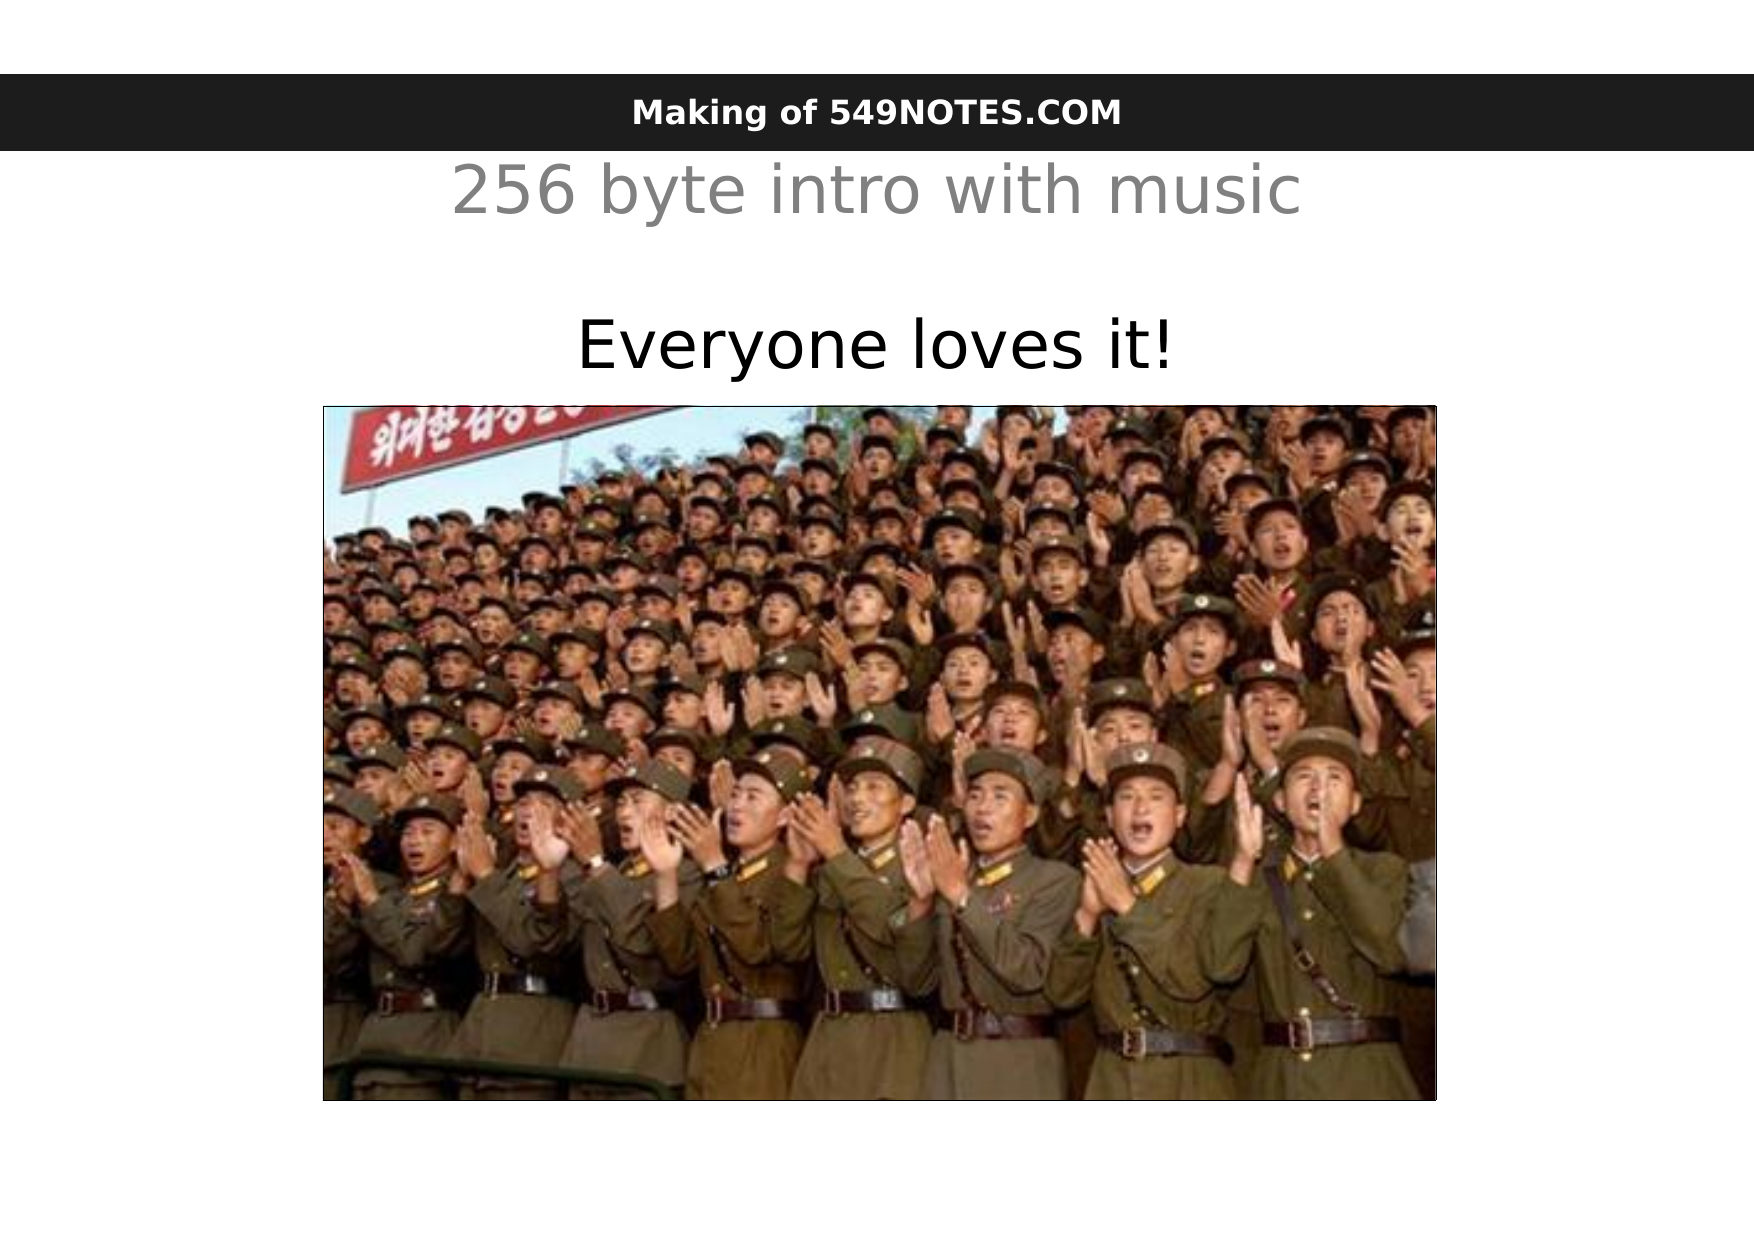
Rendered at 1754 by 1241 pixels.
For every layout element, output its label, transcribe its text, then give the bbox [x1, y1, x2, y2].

text 256 byte intro with music [0, 151, 1754, 229]
text Everyone loves it! [0, 307, 1754, 384]
